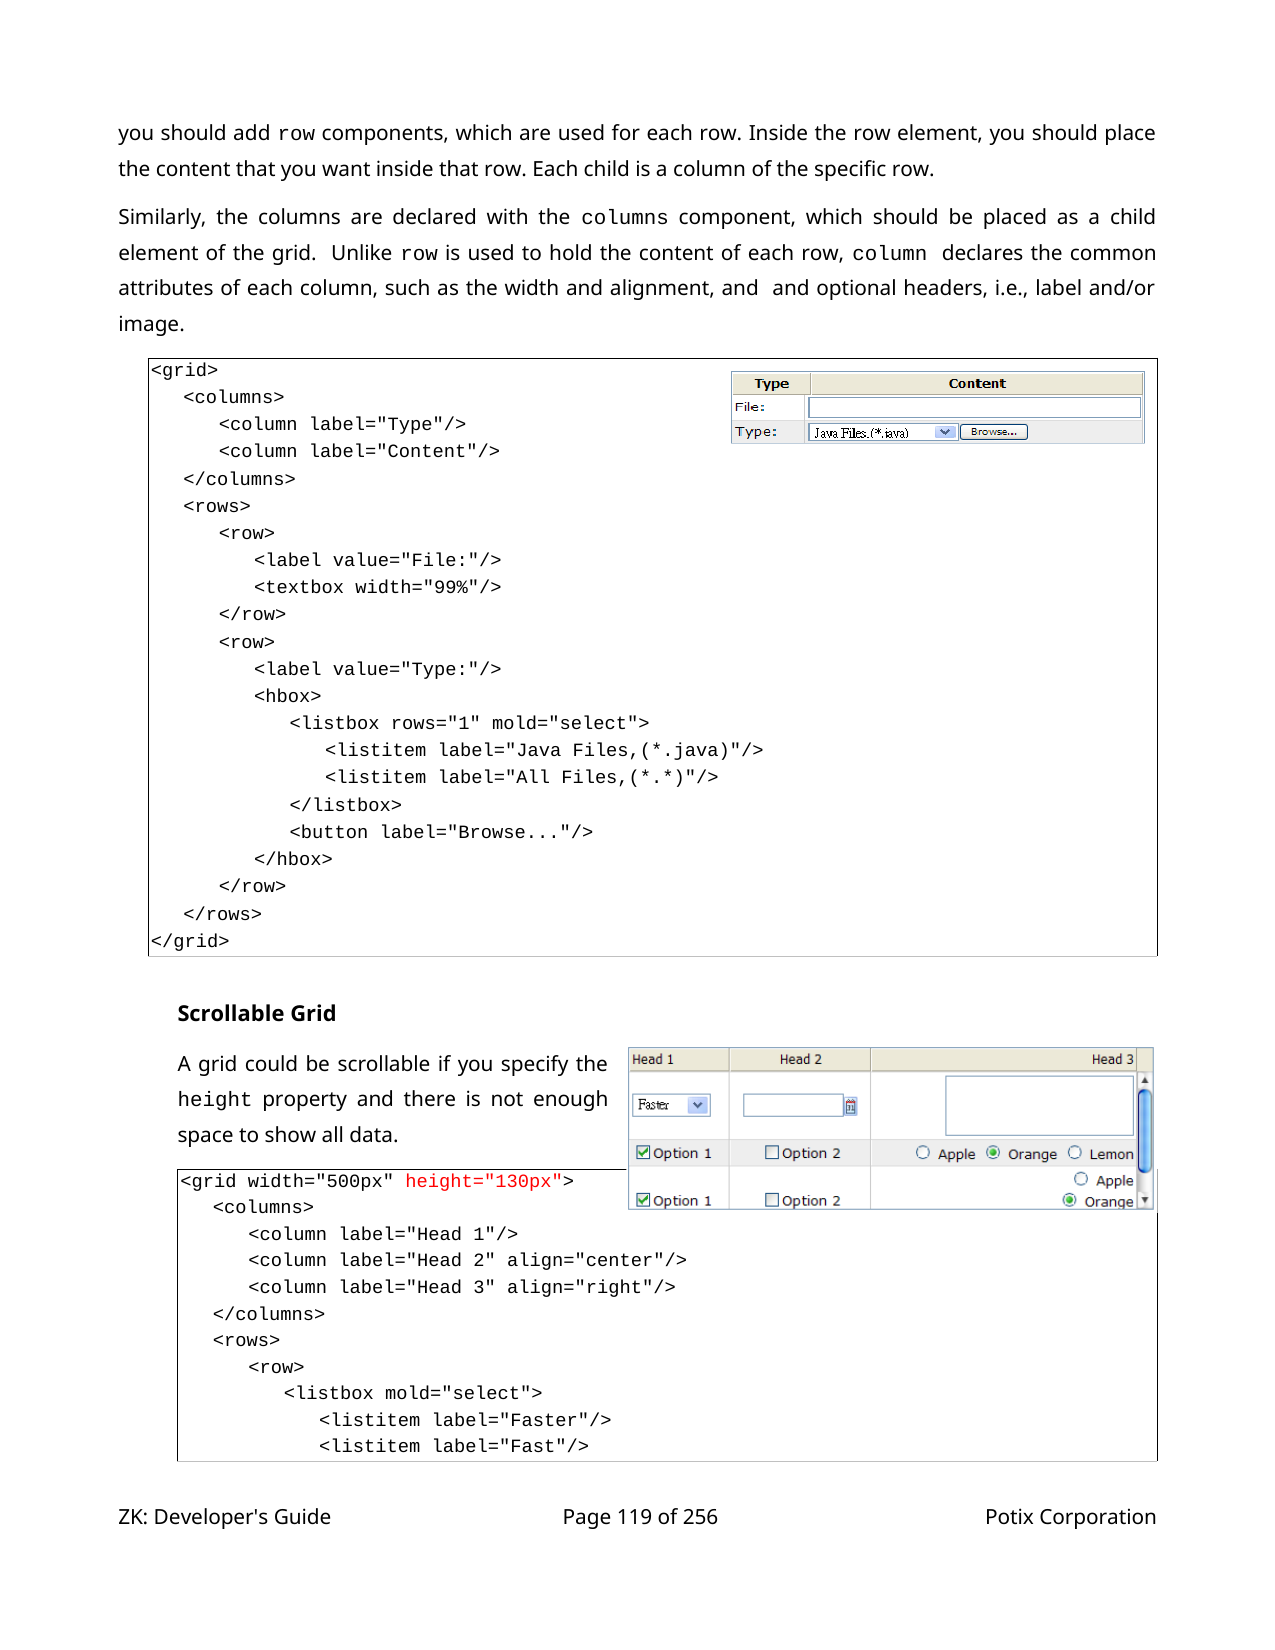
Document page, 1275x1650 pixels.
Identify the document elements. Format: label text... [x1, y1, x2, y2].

text <rows> [149, 493, 1157, 518]
text <column label="Type"/> [149, 412, 731, 436]
text </grid> [149, 928, 1157, 956]
subtitle Scrollable Grid [177, 998, 1157, 1028]
text <label value="File:"/> [149, 548, 1157, 572]
text [1148, 385, 1157, 409]
text <button label="Browse..."/> [149, 820, 1157, 844]
text <listitem label="All Files,(*.*)"/> [149, 765, 1157, 790]
text A grid could be scrollable if you specify the height property and there is not enough space to show all data. [177, 1049, 626, 1148]
text </row> [149, 602, 1157, 627]
text </listbox> [149, 793, 1157, 817]
picture [731, 369, 1148, 444]
text <column label="Content"/> [149, 439, 1157, 463]
text <row> [149, 521, 1157, 545]
text </row> [149, 874, 1157, 898]
text <textbox width="99%"/> [149, 575, 1157, 599]
text </columns> [149, 466, 1157, 491]
text <label value="Type:"/> [149, 657, 1157, 681]
text <columns> [149, 385, 731, 409]
text <hbox> [149, 684, 1157, 708]
text Similarly, the columns are declared with the columns component, which should be placed as a child element of the grid. Unlike row is used to hold the content of each row, column declares the common attributes of each column, such as the width and alignment, and and optional headers, i.e., label and/or image. [118, 202, 1157, 337]
text <listitem label="Java Files,(*.java)"/> [149, 738, 1157, 762]
text you should add row components, which are used for each row. Inside the row element, you should place the content that you want inside that row. Each child is a column of the specific row. [118, 118, 1157, 182]
text </rows> [149, 901, 1157, 926]
text <row> [149, 629, 1157, 654]
text <grid width="500px" height="130px"> <columns> <column label="Head 1"/> <column label="Head 2" align="center"/> <column label="Head 3" align="right"/> </columns> <rows> <row> <listbox mold="select"> <listitem label="Faster"/> <listitem label="Fast"/> [178, 1170, 1157, 1461]
text <listbox rows="1" mold="select"> [149, 711, 1157, 735]
text <grid> [149, 359, 1157, 382]
text </hbox> [149, 847, 1157, 871]
picture [626, 1046, 1158, 1213]
